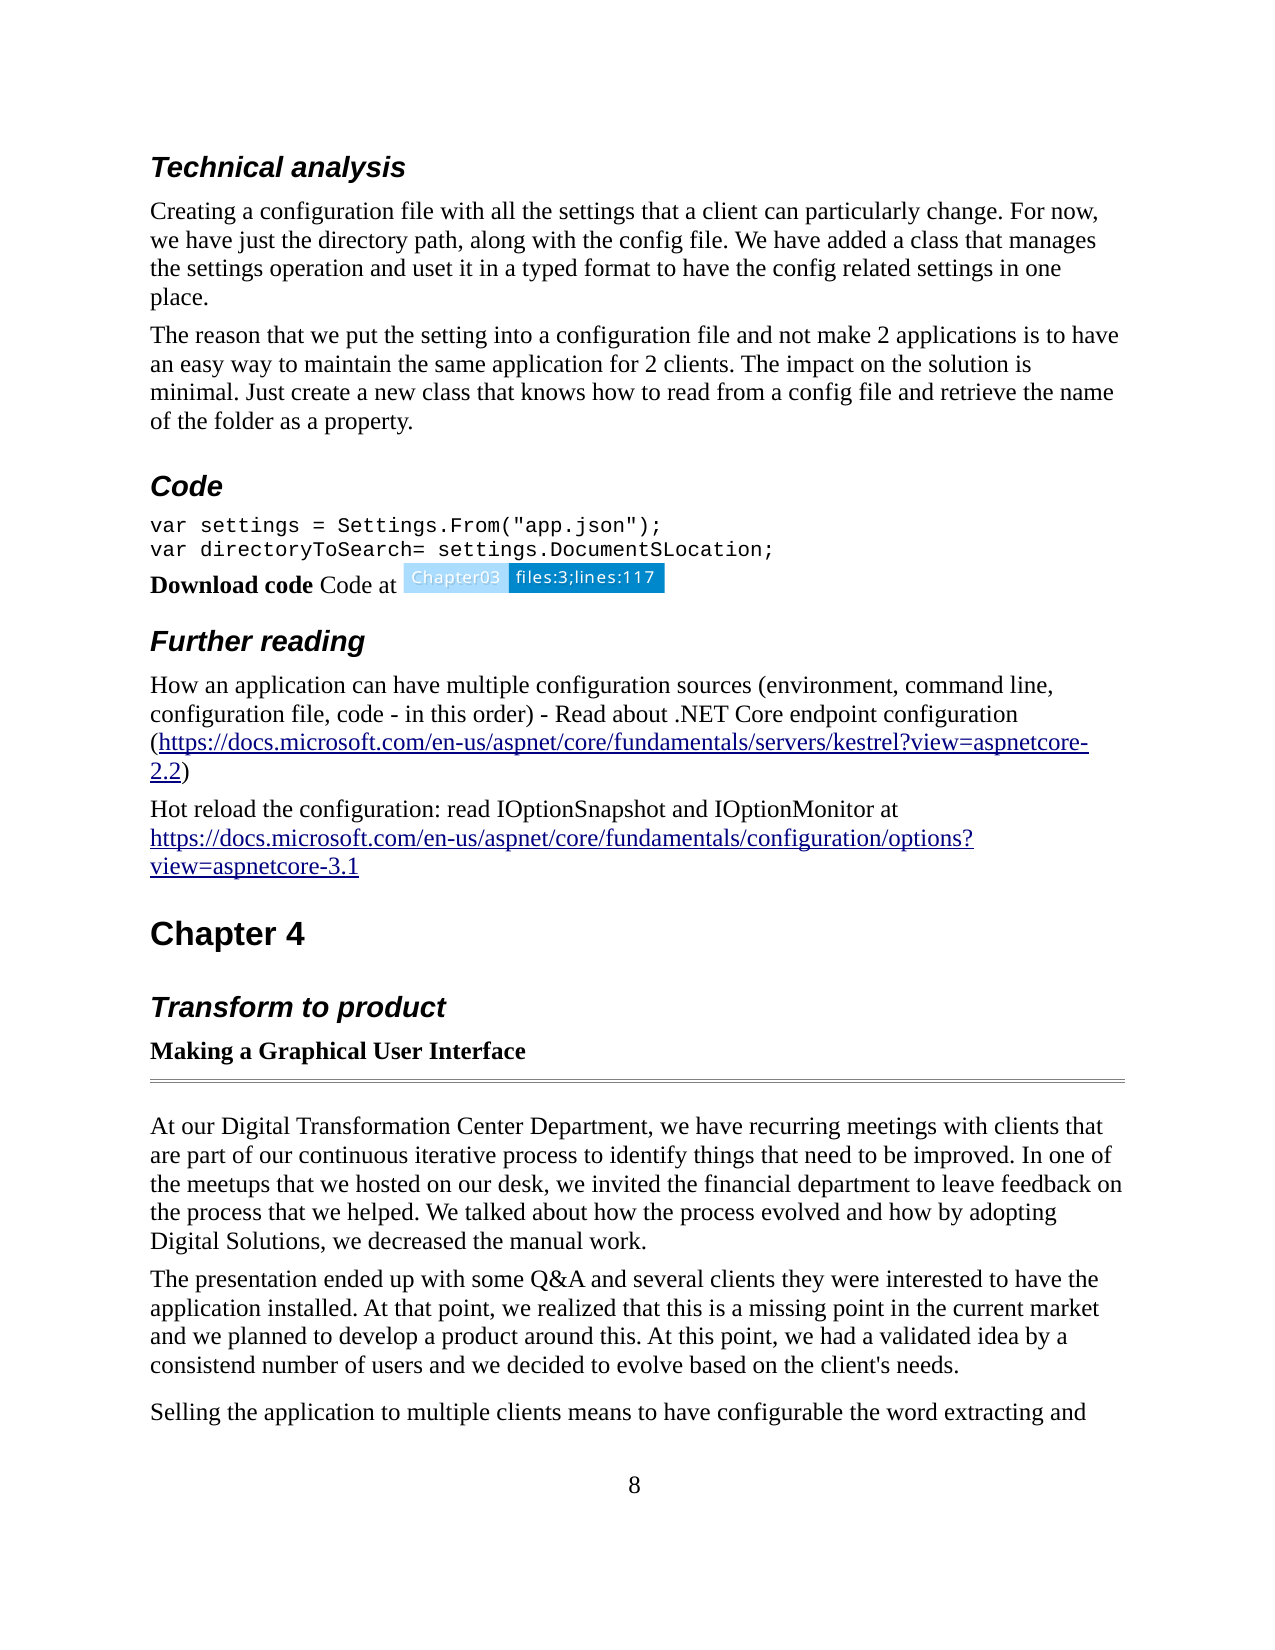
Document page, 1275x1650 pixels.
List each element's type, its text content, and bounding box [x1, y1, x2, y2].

text Hot reload the configuration: read IOptionSnapshot and IOptionMonitor at https://docs.microsoft.com/en-us/aspnet/core/fundamentals/configuration/options?view=aspnetcore-3.1 [150, 794, 1125, 880]
text Making a Graphical User Interface [150, 1036, 1125, 1065]
text var settings = Settings.From("app.json"); [150, 515, 1125, 539]
subtitle Transform to product [150, 990, 1125, 1024]
text Creating a configuration file with all the settings that a client can particularly change. For now, we have just the directory path, along with the config file. We have added a class that manages the settings operation and uset it in a typed format to have the config related settings in one place. [150, 196, 1125, 311]
text Download code Code at [150, 562, 1125, 599]
subtitle Chapter 4 [150, 914, 1125, 953]
text var directoryToSearch= settings.DocumentSLocation; [150, 539, 1125, 562]
text At our Digital Transformation Center Department, we have recurring meetings with clients that are part of our continuous iterative process to identify things that need to be improved. In one of the meetups that we hosted on our desk, we invited the financial department to leave feedback on the process that we helped. We talked about how the process evolved and how by adopting Digital Solutions, we decreased the manual work. [150, 1111, 1125, 1255]
text How an application can have multiple configuration sources (environment, command line, configuration file, code - in this order) - Read about .NET Core endpoint configuration (https://docs.microsoft.com/en-us/aspnet/core/fundamentals/servers/kestrel?view=aspnetcore-2.2) [150, 670, 1125, 785]
text The reason that we put the setting into a configuration file and not make 2 applications is to have an easy way to maintain the same application for 2 clients. The impact on the solution is minimal. Just create a new class that knows how to read from a config file and retrieve the name of the folder as a property. [150, 320, 1125, 435]
subtitle Code [150, 469, 1125, 502]
text The presentation ended up with some Q&A and several clients they were interested to have the application installed. At that point, we realized that this is a missing point in the current market and we planned to develop a product around this. At this point, we had a validated idea by a consistend number of users and we decided to evolve based on the client's needs. [150, 1264, 1125, 1379]
subtitle Technical analysis [150, 150, 1125, 183]
text Selling the application to multiple clients means to have configurable the word extracting and [150, 1397, 1125, 1426]
subtitle Further reading [150, 624, 1125, 657]
